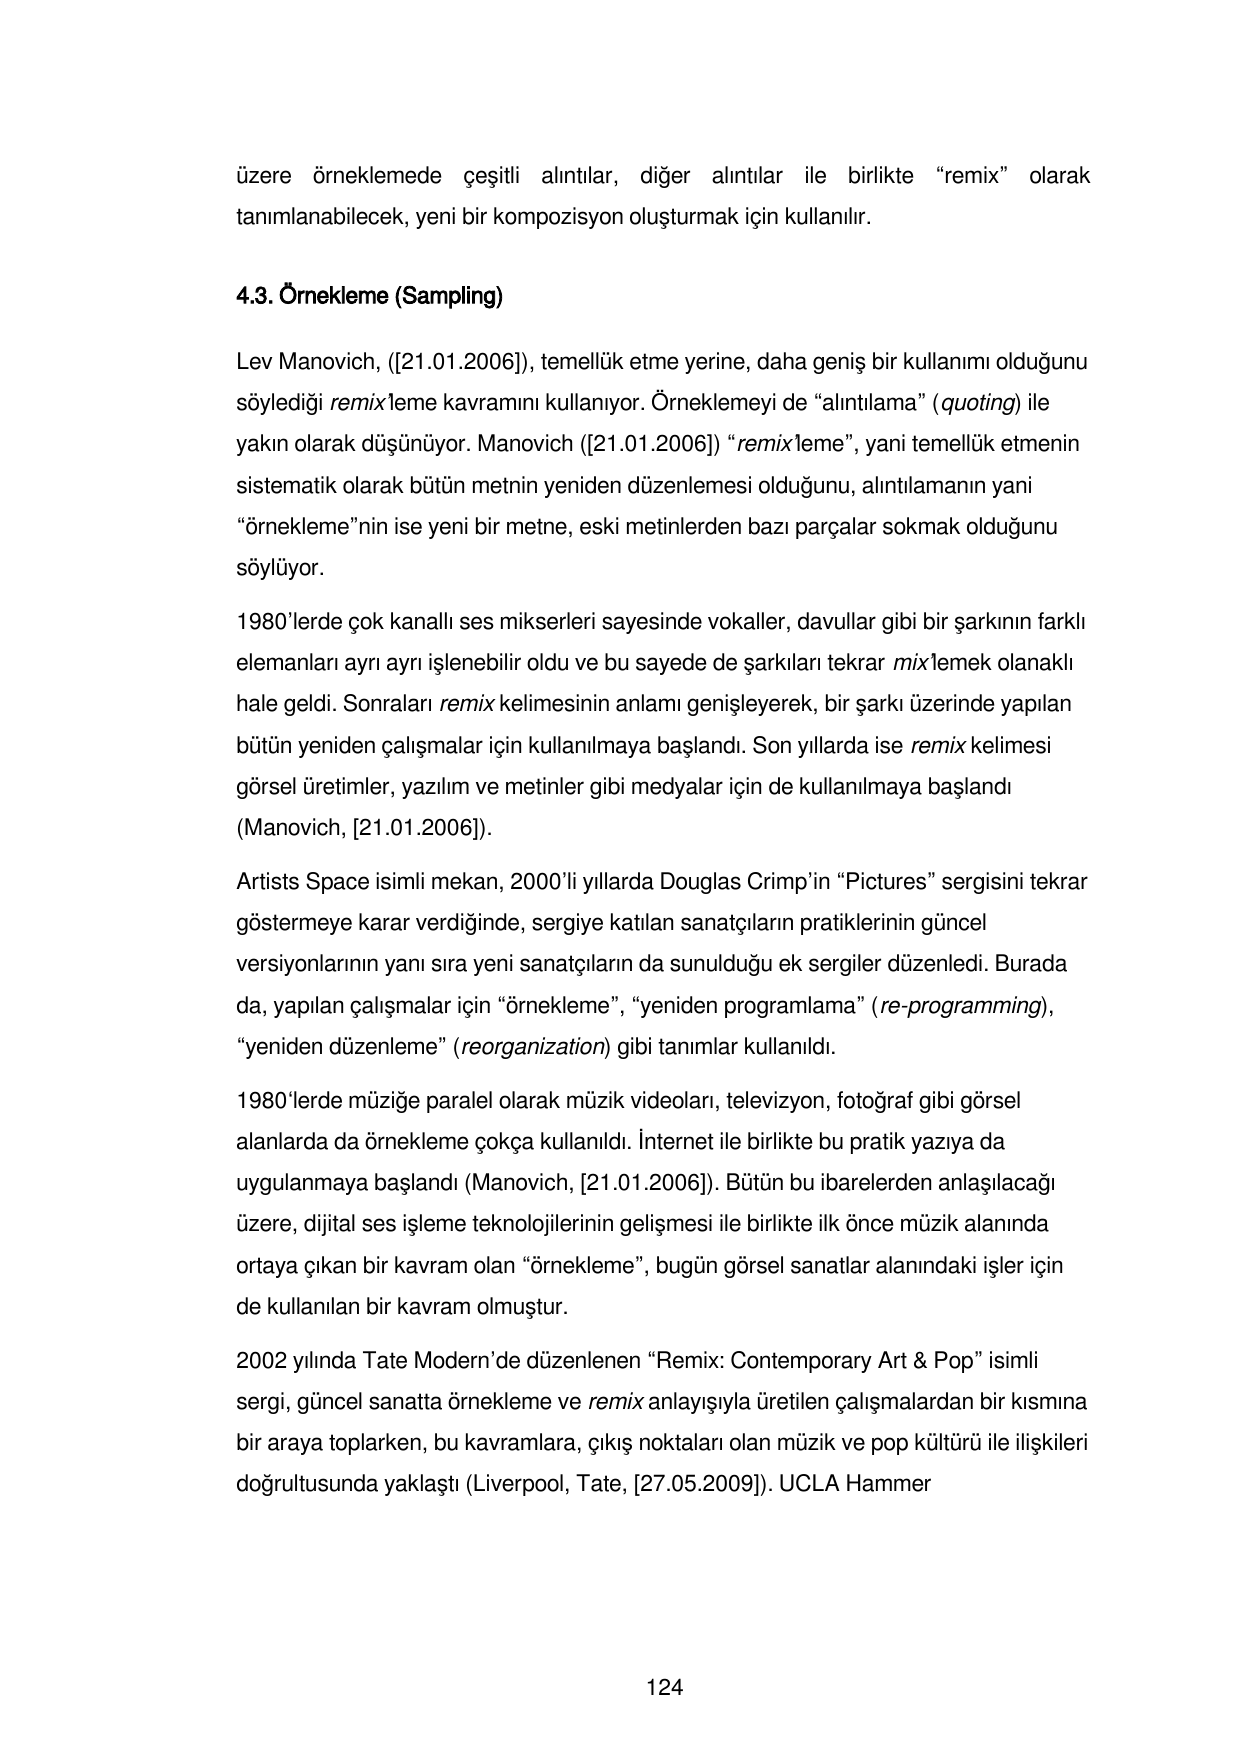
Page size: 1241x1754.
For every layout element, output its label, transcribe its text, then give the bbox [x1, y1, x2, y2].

subtitle 4.3. Örnekleme (Sampling) [236, 280, 1093, 308]
text 1980‘lerde müziğe paralel olarak müzik videoları, televizyon, fotoğraf gibi görsel alanlarda da örnekleme çokça kullanıldı. İnternet ile birlikte bu pratik yazıya da uygulanmaya başlandı (Manovich, [21.01.2006]). Bütün bu ibarelerden anlaşılacağı üzere, dijital ses işleme teknolojilerinin gelişmesi ile birlikte ilk önce müzik alanında ortaya çıkan bir kavram olan “örnekleme”, bugün görsel sanatlar alanındaki işler için de kullanılan bir kavram olmuştur. [236, 1085, 1093, 1319]
text üzere örneklemede çeşitli alıntılar, diğer alıntılar ile birlikte “remix” olarak tanımlanabilecek, yeni bir kompozisyon oluşturmak için kullanılır. [236, 160, 1093, 229]
text Lev Manovich, ([21.01.2006]), temellük etme yerine, daha geniş bir kullanımı olduğunu söylediği remix’leme kavramını kullanıyor. Örneklemeyi de “alıntılama” (quoting) ile yakın olarak düşünüyor. Manovich ([21.01.2006]) “remix’leme”, yani temellük etmenin sistematik olarak bütün metnin yeniden düzenlemesi olduğunu, alıntılamanın yani “örnekleme”nin ise yeni bir metne, eski metinlerden bazı parçalar sokmak olduğunu söylüyor. [236, 346, 1093, 580]
text 1980’lerde çok kanallı ses mikserleri sayesinde vokaller, davullar gibi bir şarkının farklı elemanları ayrı ayrı işlenebilir oldu ve bu sayede de şarkıları tekrar mix’lemek olanaklı hale geldi. Sonraları remix kelimesinin anlamı genişleyerek, bir şarkı üzerinde yapılan bütün yeniden çalışmalar için kullanılmaya başlandı. Son yıllarda ise remix kelimesi görsel üretimler, yazılım ve metinler gibi medyalar için de kullanılmaya başlandı (Manovich, [21.01.2006]). [236, 606, 1093, 840]
text Artists Space isimli mekan, 2000’li yıllarda Douglas Crimp’in “Pictures” sergisini tekrar göstermeye karar verdiğinde, sergiye katılan sanatçıların pratiklerinin güncel versiyonlarının yanı sıra yeni sanatçıların da sunulduğu ek sergiler düzenledi. Burada da, yapılan çalışmalar için “örnekleme”, “yeniden programlama” (re-programming), “yeniden düzenleme” (reorganization) gibi tanımlar kullanıldı. [236, 866, 1093, 1059]
text 2002 yılında Tate Modern’de düzenlenen “Remix: Contemporary Art & Pop” isimli sergi, güncel sanatta örnekleme ve remix anlayışıyla üretilen çalışmalardan bir kısmına bir araya toplarken, bu kavramlara, çıkış noktaları olan müzik ve pop kültürü ile ilişkileri doğrultusunda yaklaştı (Liverpool, Tate, [27.05.2009]). UCLA Hammer [236, 1345, 1093, 1496]
